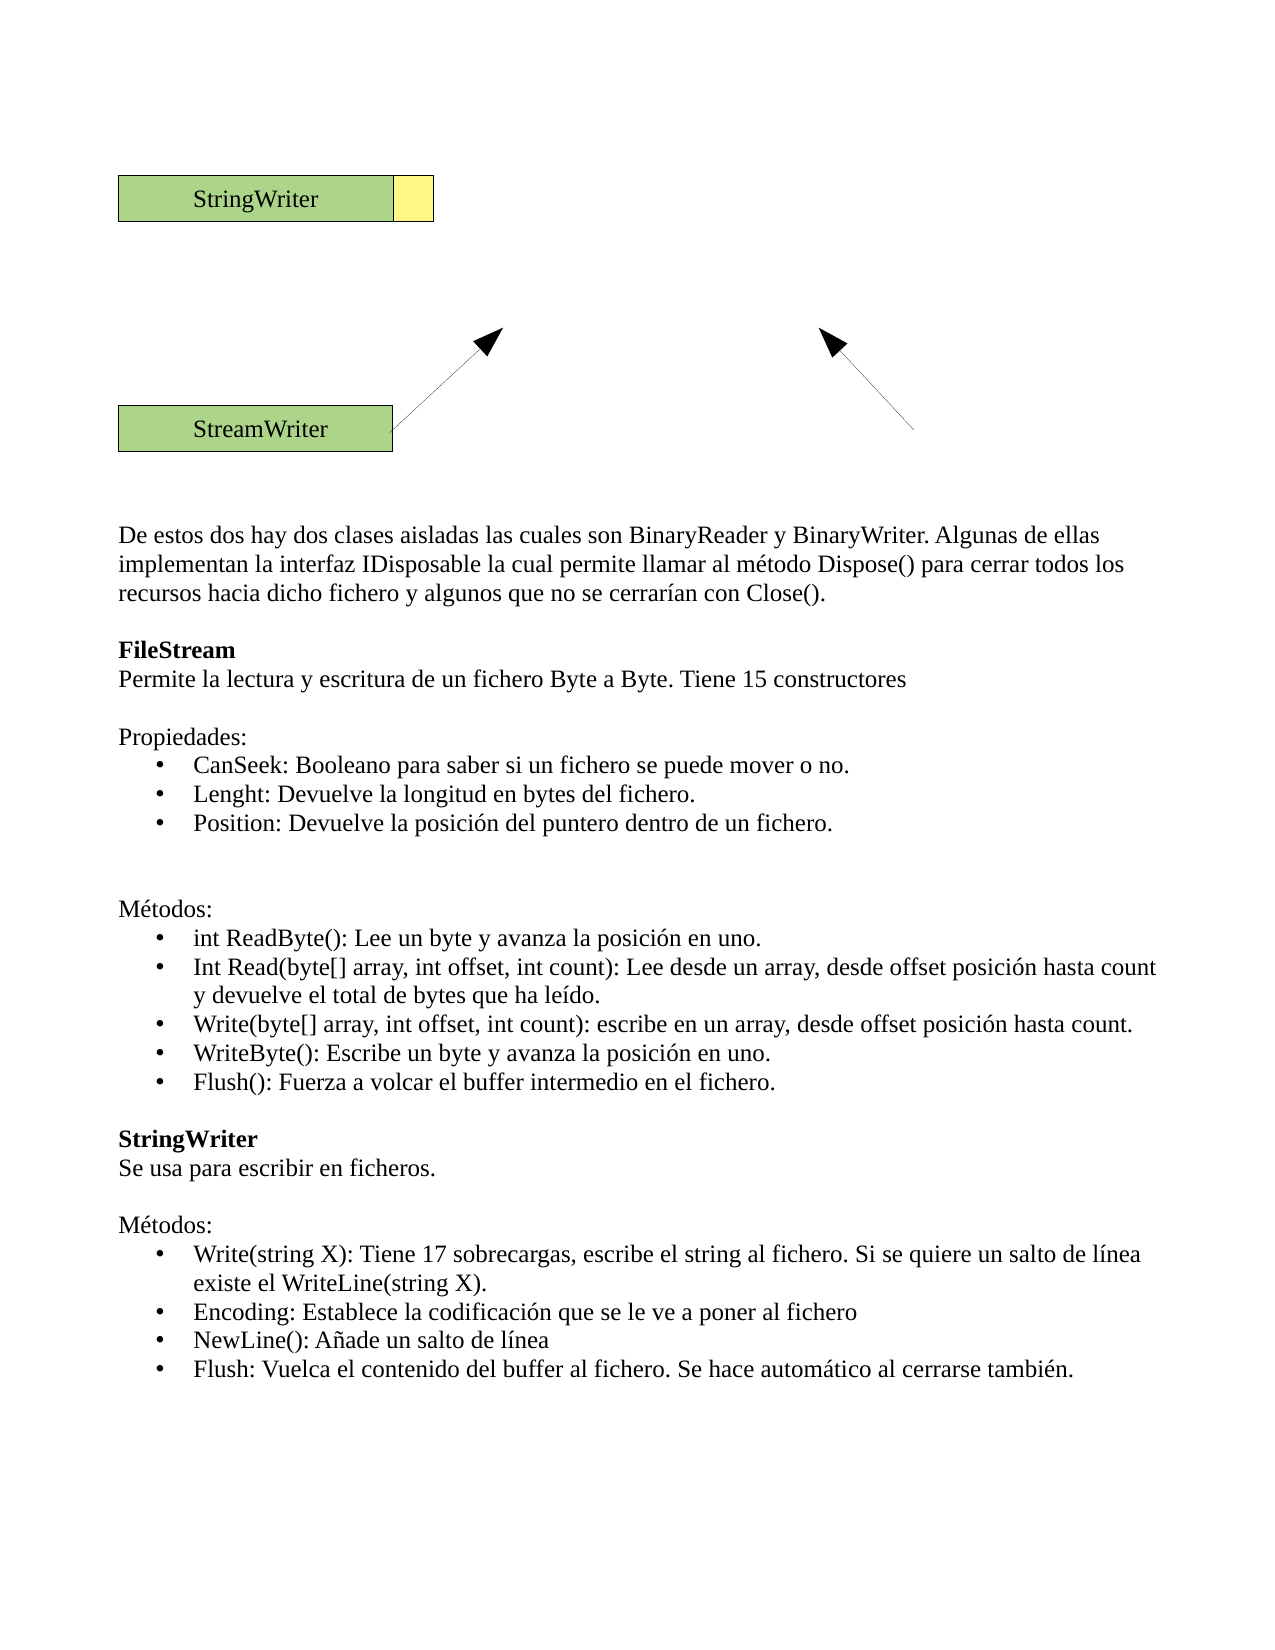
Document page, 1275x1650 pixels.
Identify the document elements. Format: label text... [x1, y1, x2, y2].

list Encoding: Establece la codificación que se le ve a poner al fichero [156, 1297, 1157, 1326]
text StringWriter [118, 1124, 1157, 1153]
text Se usa para escribir en ficheros. [118, 1153, 1157, 1182]
list Write(string X): Tiene 17 sobrecargas, escribe el string al fichero. Si se quiere un salto de línea existe el WriteLine(string X). [156, 1239, 1157, 1297]
text Métodos: [118, 894, 1157, 923]
list int ReadByte(): Lee un byte y avanza la posición en uno. [156, 923, 1157, 952]
text De estos dos hay dos clases aisladas las cuales son BinaryReader y BinaryWriter. Algunas de ellas implementan la interfaz IDisposable la cual permite llamar al método Dispose() para cerrar todos los recursos hacia dicho fichero y algunos que no se cerrarían con Close(). [118, 521, 1157, 607]
list Int Read(byte[] array, int offset, int count): Lee desde un array, desde offset posición hasta count y devuelve el total de bytes que ha leído. [156, 952, 1157, 1009]
list Flush(): Fuerza a volcar el buffer intermedio en el fichero. [156, 1067, 1157, 1096]
text Permite la lectura y escritura de un fichero Byte a Byte. Tiene 15 constructores [118, 664, 1157, 693]
text Métodos: [118, 1211, 1157, 1239]
list WriteByte(): Escribe un byte y avanza la posición en uno. [156, 1038, 1157, 1067]
list Write(byte[] array, int offset, int count): escribe en un array, desde offset posición hasta count. [156, 1009, 1157, 1038]
text FileStream [118, 636, 1157, 664]
list CanSeek: Booleano para saber si un fichero se puede mover o no. [156, 751, 1157, 779]
list NewLine(): Añade un salto de línea [156, 1326, 1157, 1354]
list Lenght: Devuelve la longitud en bytes del fichero. [156, 779, 1157, 808]
list Position: Devuelve la posición del puntero dentro de un fichero. [156, 808, 1157, 837]
list Flush: Vuelca el contenido del buffer al fichero. Se hace automático al cerrarse también. [156, 1354, 1157, 1383]
text Propiedades: [118, 722, 1157, 751]
